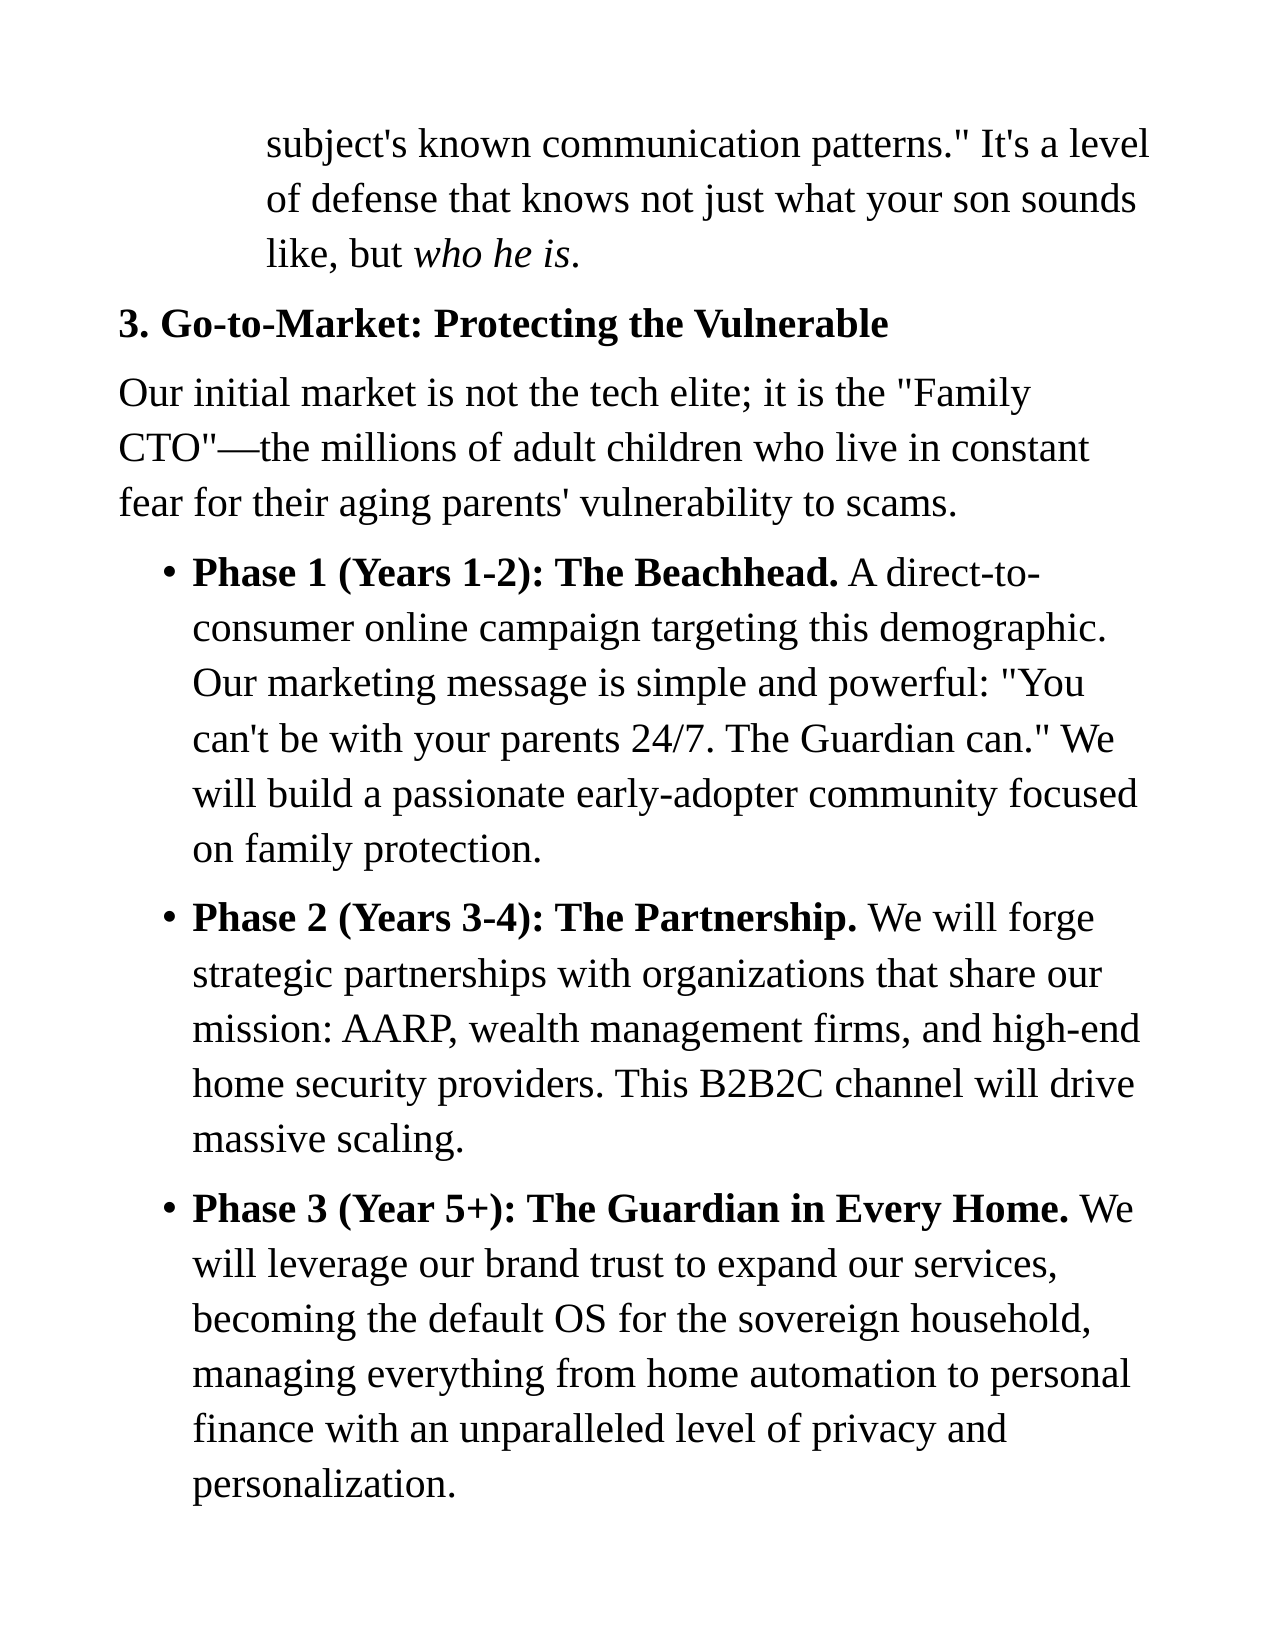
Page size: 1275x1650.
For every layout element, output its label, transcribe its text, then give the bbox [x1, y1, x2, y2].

text Our initial market is not the tech elite; it is the "Family CTO"—the millions of adult children who live in constant fear for their aging parents' vulnerability to scams. [118, 368, 1157, 526]
text 3. Go-to-Market: Protecting the Vulnerable [118, 298, 1157, 346]
list subject's known communication patterns." It's a level of defense that knows not just what your son sounds like, but who he is. [236, 118, 1157, 276]
list Phase 1 (Years 1-2): The Beachhead. A direct-to-consumer online campaign targeting this demographic. Our marketing message is simple and powerful: "You can't be with your parents 24/7. The Guardian can." We will build a passionate early-adopter community focused on family protection. [162, 548, 1157, 871]
list Phase 3 (Year 5+): The Guardian in Every Home. We will leverage our brand trust to expand our services, becoming the default OS for the sovereign household, managing everything from home automation to personal finance with an unparalleled level of privacy and personalization. [162, 1183, 1157, 1507]
list Phase 2 (Years 3-4): The Partnership. We will forge strategic partnerships with organizations that share our mission: AARP, wealth management firms, and high-end home security providers. This B2B2C channel will drive massive scaling. [162, 893, 1157, 1161]
